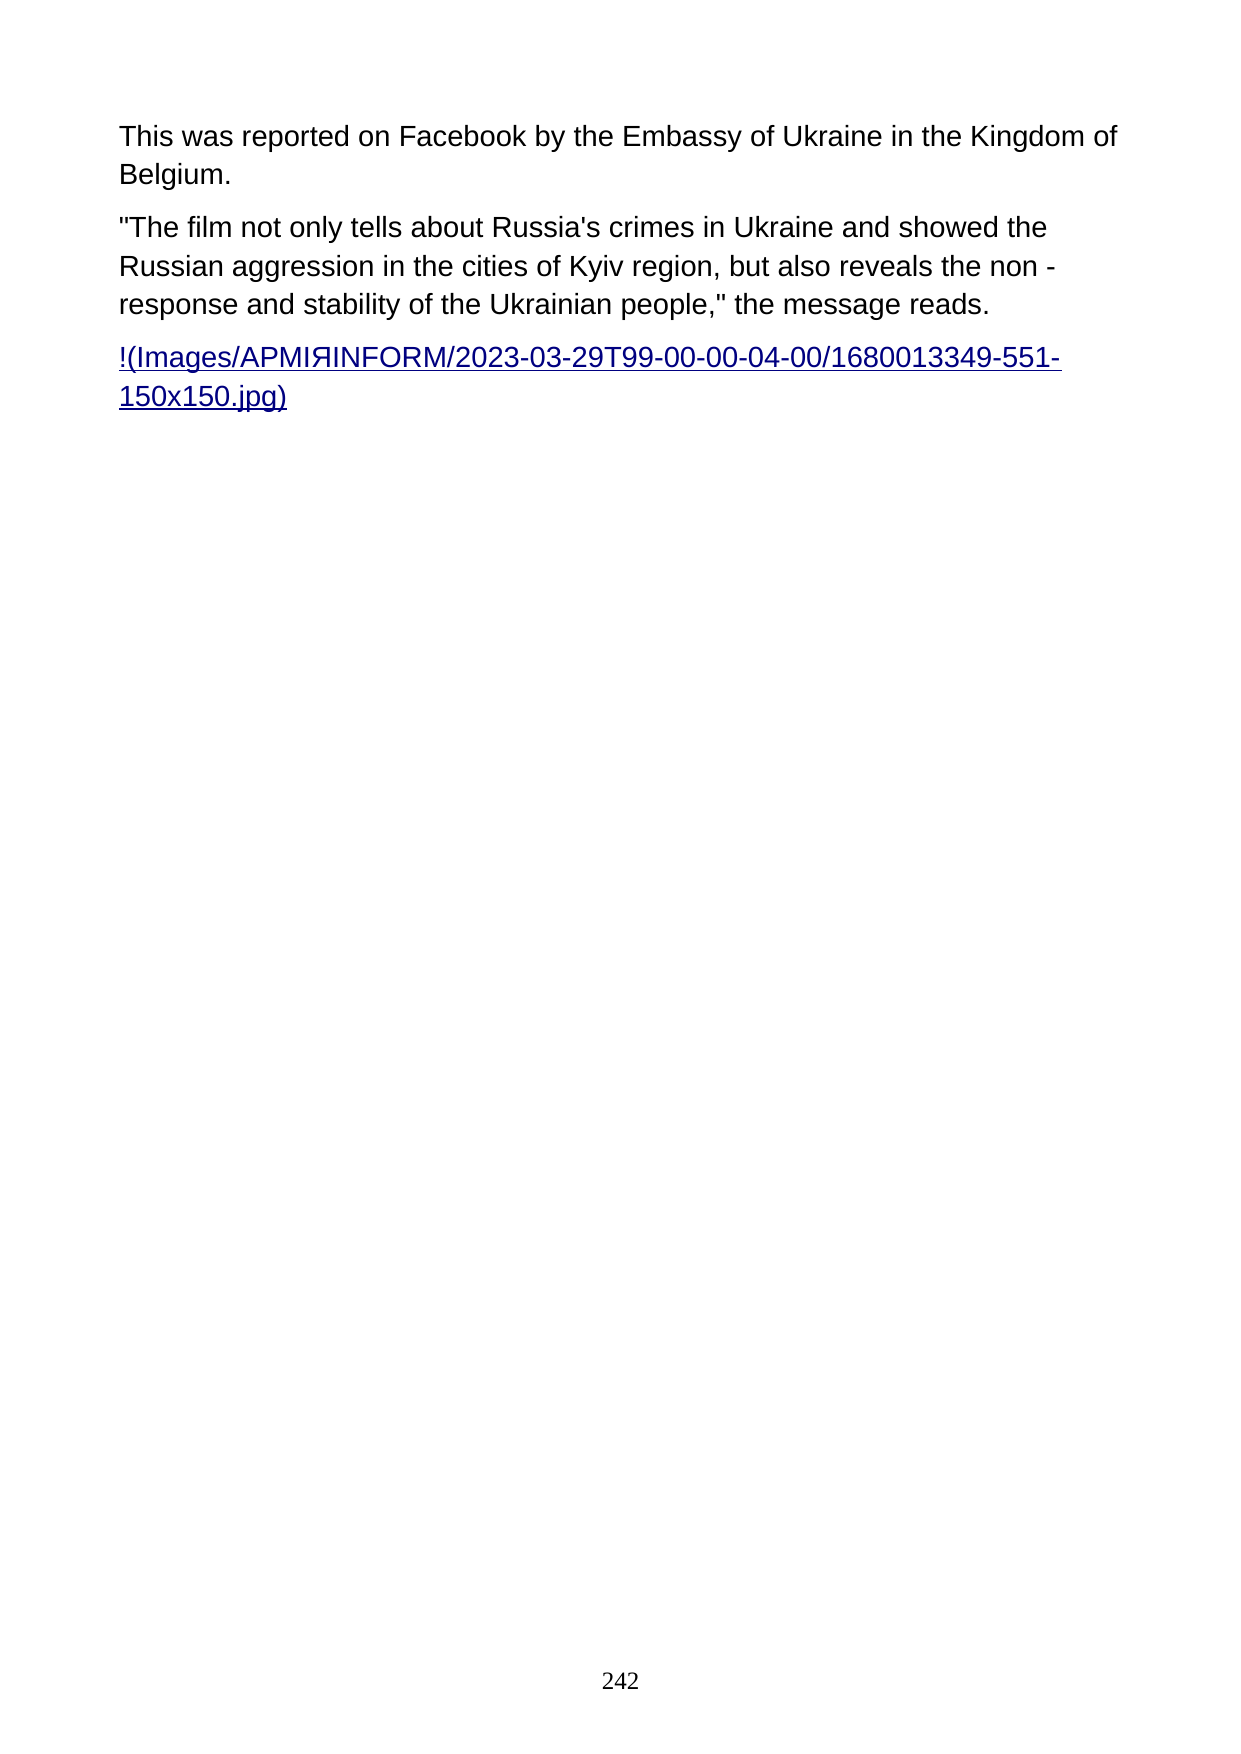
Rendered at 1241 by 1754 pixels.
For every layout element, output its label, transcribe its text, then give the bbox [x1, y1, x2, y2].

text This was reported on Facebook by the Embassy of Ukraine in the Kingdom of Belgium. [118, 118, 1122, 191]
text "The film not only tells about Russia's crimes in Ukraine and showed the Russian aggression in the cities of Kyiv region, but also reveals the non -response and stability of the Ukrainian people," the message reads. [118, 210, 1122, 321]
text !(Images/AРМІЯINFORM/2023-03-29T99-00-00-04-00/1680013349-551-150x150.jpg) [118, 340, 1122, 412]
